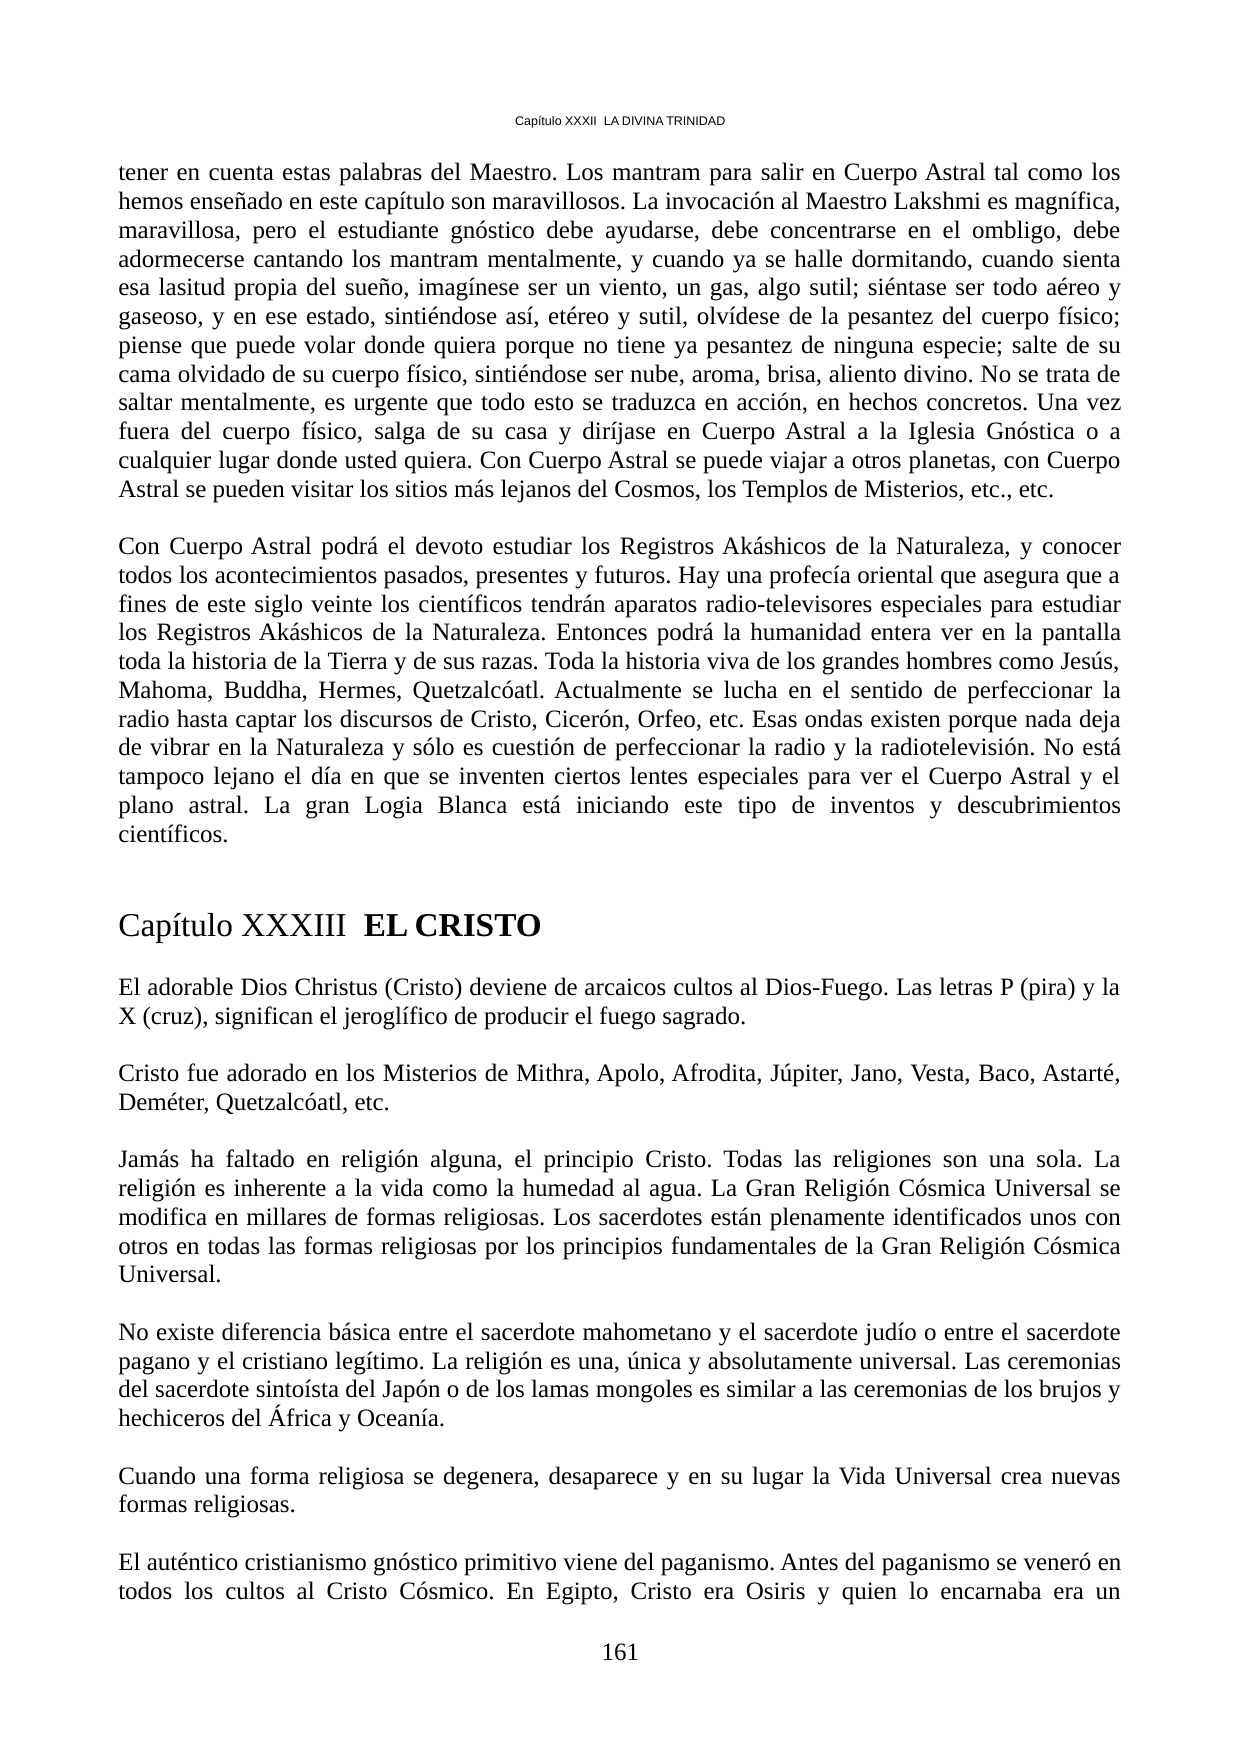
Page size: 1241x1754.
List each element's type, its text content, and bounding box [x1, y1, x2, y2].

text tener en cuenta estas palabras del Maestro. Los mantram para salir en Cuerpo Astral tal como los hemos enseñado en este capítulo son maravillosos. La invocación al Maestro Lakshmi es magnífica, maravillosa, pero el estudiante gnóstico debe ayudarse, debe concentrarse en el ombligo, debe adormecerse cantando los mantram mentalmente, y cuando ya se halle dormitando, cuando sienta esa lasitud propia del sueño, imagínese ser un viento, un gas, algo sutil; siéntase ser todo aéreo y gaseoso, y en ese estado, sintiéndose así, etéreo y sutil, olvídese de la pesantez del cuerpo físico; piense que puede volar donde quiera porque no tiene ya pesantez de ninguna especie; salte de su cama olvidado de su cuerpo físico, sintiéndose ser nube, aroma, brisa, aliento divino. No se trata de saltar mentalmente, es urgente que todo esto se traduzca en acción, en hechos concretos. Una vez fuera del cuerpo físico, salga de su casa y diríjase en Cuerpo Astral a la Iglesia Gnóstica o a cualquier lugar donde usted quiera. Con Cuerpo Astral se puede viajar a otros planetas, con Cuerpo Astral se pueden visitar los sitios más lejanos del Cosmos, los Templos de Misterios, etc., etc. [118, 157, 1122, 502]
text No existe diferencia básica entre el sacerdote mahometano y el sacerdote judío o entre el sacerdote pagano y el cristiano legítimo. La religión es una, única y absolutamente universal. Las ceremonias del sacerdote sintoísta del Japón o de los lamas mongoles es similar a las ceremonias de los brujos y hechiceros del África y Oceanía. [118, 1317, 1122, 1432]
subtitle Capítulo XXXIII EL CRISTO [118, 905, 1122, 943]
text Con Cuerpo Astral podrá el devoto estudiar los Registros Akáshicos de la Naturaleza, y conocer todos los acontecimientos pasados, presentes y futuros. Hay una profecía oriental que asegura que a fines de este siglo veinte los científicos tendrán aparatos radio-televisores especiales para estudiar los Registros Akáshicos de la Naturaleza. Entonces podrá la humanidad entera ver en la pantalla toda la historia de la Tierra y de sus razas. Toda la historia viva de los grandes hombres como Jesús, Mahoma, Buddha, Hermes, Quetzalcóatl. Actualmente se lucha en el sentido de perfeccionar la radio hasta captar los discursos de Cristo, Cicerón, Orfeo, etc. Esas ondas existen porque nada deja de vibrar en la Naturaleza y sólo es cuestión de perfeccionar la radio y la radiotelevisión. No está tampoco lejano el día en que se inventen ciertos lentes especiales para ver el Cuerpo Astral y el plano astral. La gran Logia Blanca está iniciando este tipo de inventos y descubrimientos científicos. [118, 531, 1122, 847]
text Cuando una forma religiosa se degenera, desaparece y en su lugar la Vida Universal crea nuevas formas religiosas. [118, 1461, 1122, 1518]
text Cristo fue adorado en los Misterios de Mithra, Apolo, Afrodita, Júpiter, Jano, Vesta, Baco, Astarté, Deméter, Quetzalcóatl, etc. [118, 1058, 1122, 1116]
text Jamás ha faltado en religión alguna, el principio Cristo. Todas las religiones son una sola. La religión es inherente a la vida como la humedad al agua. La Gran Religión Cósmica Universal se modifica en millares de formas religiosas. Los sacerdotes están plenamente identificados unos con otros en todas las formas religiosas por los principios fundamentales de la Gran Religión Cósmica Universal. [118, 1144, 1122, 1288]
text El adorable Dios Christus (Cristo) deviene de arcaicos cultos al Dios-Fuego. Las letras P (pira) y la X (cruz), significan el jeroglífico de producir el fuego sagrado. [118, 972, 1122, 1029]
text El auténtico cristianismo gnóstico primitivo viene del paganismo. Antes del paganismo se veneró en todos los cultos al Cristo Cósmico. En Egipto, Cristo era Osiris y quien lo encarnaba era un [118, 1547, 1122, 1604]
